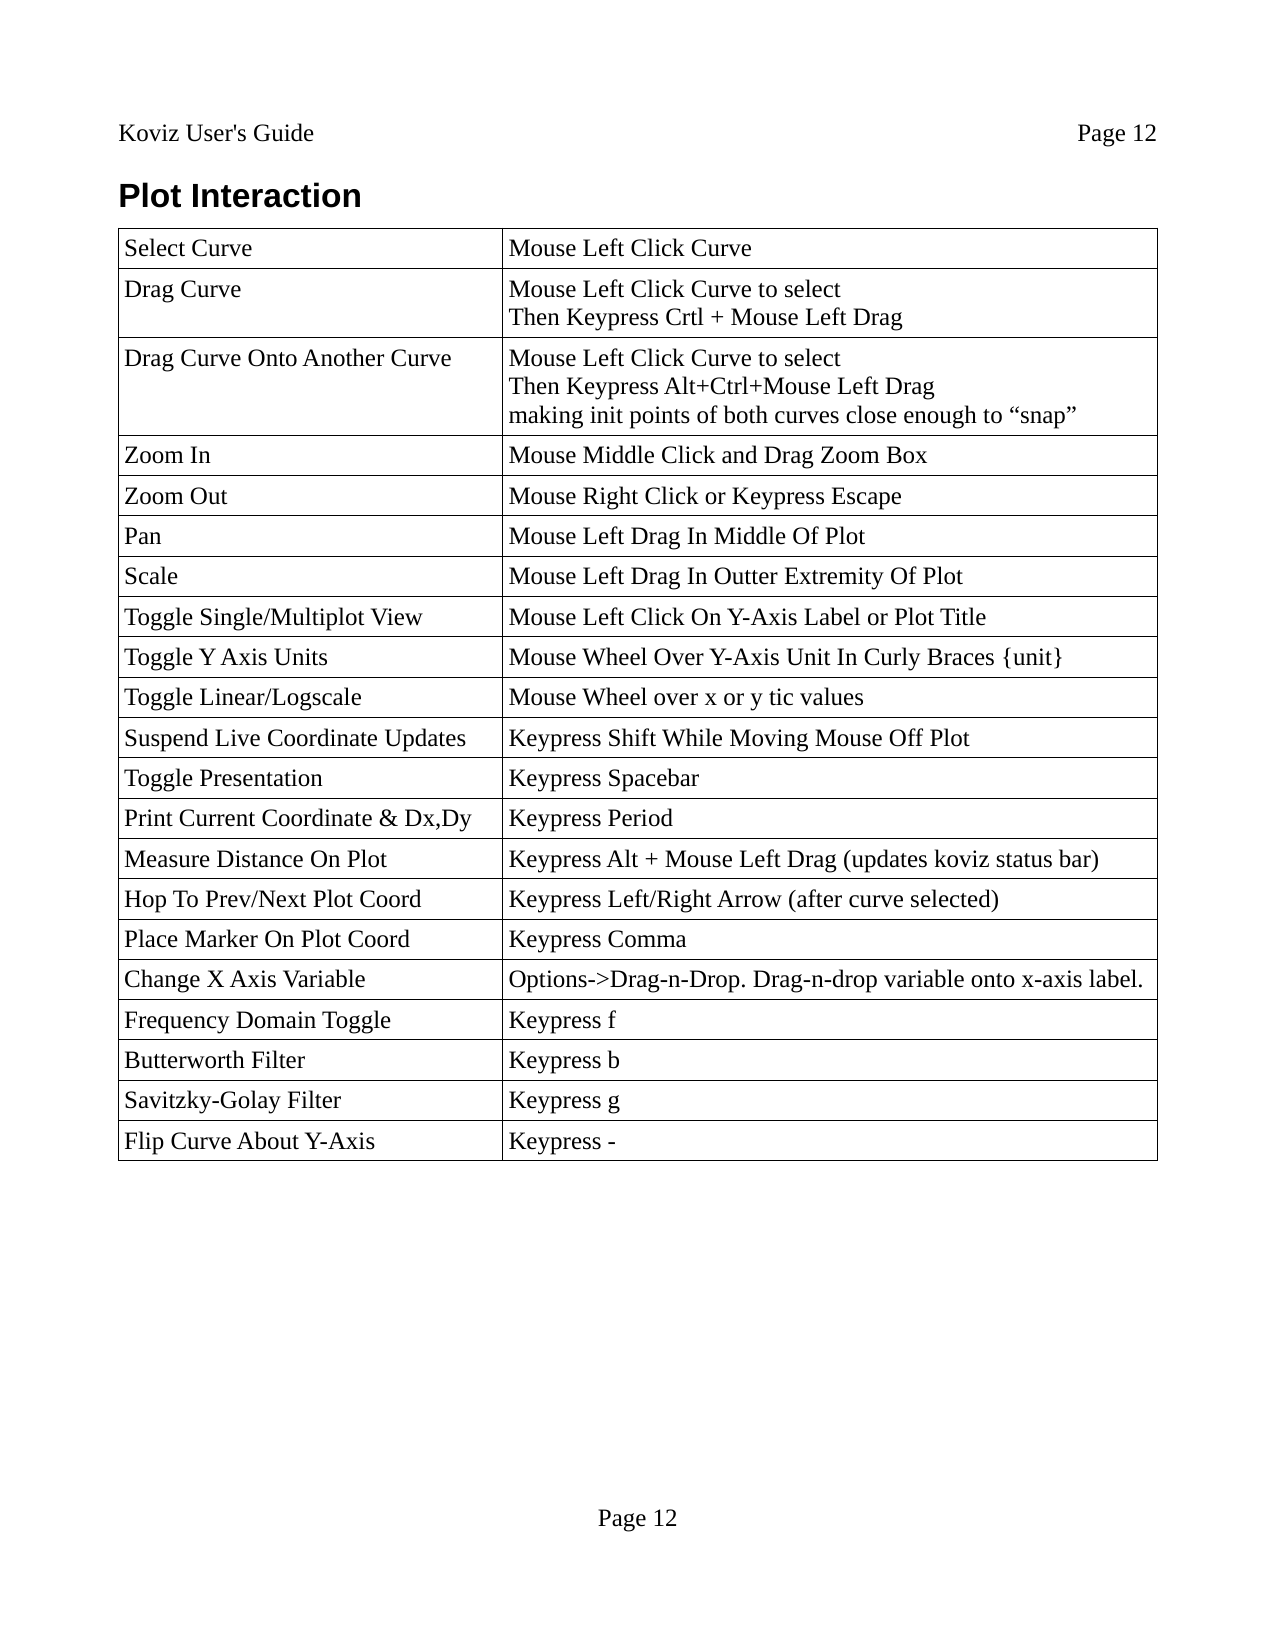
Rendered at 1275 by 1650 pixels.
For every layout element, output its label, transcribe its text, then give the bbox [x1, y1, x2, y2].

table_cell Butterworth Filter [119, 1040, 502, 1080]
table_cell Toggle Single/Multiplot View [119, 597, 502, 636]
table_cell Place Marker On Plot Coord [119, 920, 502, 959]
table_cell Suspend Live Coordinate Updates [119, 718, 502, 757]
table_cell Drag Curve Onto Another Curve [119, 338, 502, 435]
table_cell Options->Drag-n-Drop. Drag-n-drop variable onto x-axis label. [503, 960, 1157, 999]
table_cell Toggle Y Axis Units [119, 637, 502, 677]
table_cell Frequency Domain Toggle [119, 1000, 502, 1039]
table_cell Zoom Out [119, 476, 502, 515]
table_cell Mouse Left Click Curve to select Then Keypress Crtl + Mouse Left Drag [503, 269, 1157, 337]
table_cell Keypress Comma [503, 920, 1157, 959]
table_header Mouse Left Click Curve [503, 229, 1157, 268]
table_cell Keypress Left/Right Arrow (after curve selected) [503, 879, 1157, 918]
table_cell Pan [119, 516, 502, 556]
table_cell Savitzky-Golay Filter [119, 1081, 502, 1120]
table_cell Hop To Prev/Next Plot Coord [119, 879, 502, 918]
table_cell Keypress b [503, 1040, 1157, 1080]
table_cell Mouse Right Click or Keypress Escape [503, 476, 1157, 515]
table_cell Drag Curve [119, 269, 502, 337]
table_cell Keypress Alt + Mouse Left Drag (updates koviz status bar) [503, 839, 1157, 878]
table_cell Zoom In [119, 436, 502, 475]
table_cell Keypress - [503, 1121, 1157, 1160]
table_cell Measure Distance On Plot [119, 839, 502, 878]
table_cell Print Current Coordinate & Dx,Dy [119, 799, 502, 838]
table_cell Toggle Linear/Logscale [119, 678, 502, 717]
table_cell Keypress Spacebar [503, 758, 1157, 797]
table_cell Mouse Wheel over x or y tic values [503, 678, 1157, 717]
table_cell Flip Curve About Y-Axis [119, 1121, 502, 1160]
table_cell Keypress Shift While Moving Mouse Off Plot [503, 718, 1157, 757]
table_cell Mouse Left Click On Y-Axis Label or Plot Title [503, 597, 1157, 636]
table_cell Mouse Left Drag In Middle Of Plot [503, 516, 1157, 556]
table_header Select Curve [119, 229, 502, 268]
table_cell Keypress g [503, 1081, 1157, 1120]
table_cell Mouse Middle Click and Drag Zoom Box [503, 436, 1157, 475]
table_cell Toggle Presentation [119, 758, 502, 797]
table_cell Mouse Wheel Over Y-Axis Unit In Curly Braces {unit} [503, 637, 1157, 677]
subtitle Plot Interaction [118, 176, 1157, 215]
table_cell Scale [119, 557, 502, 596]
table_cell Mouse Left Drag In Outter Extremity Of Plot [503, 557, 1157, 596]
table_cell Keypress f [503, 1000, 1157, 1039]
table_cell Mouse Left Click Curve to select Then Keypress Alt+Ctrl+Mouse Left Drag making init points of both curves close enough to “snap” [503, 338, 1157, 435]
table_cell Change X Axis Variable [119, 960, 502, 999]
table_cell Keypress Period [503, 799, 1157, 838]
